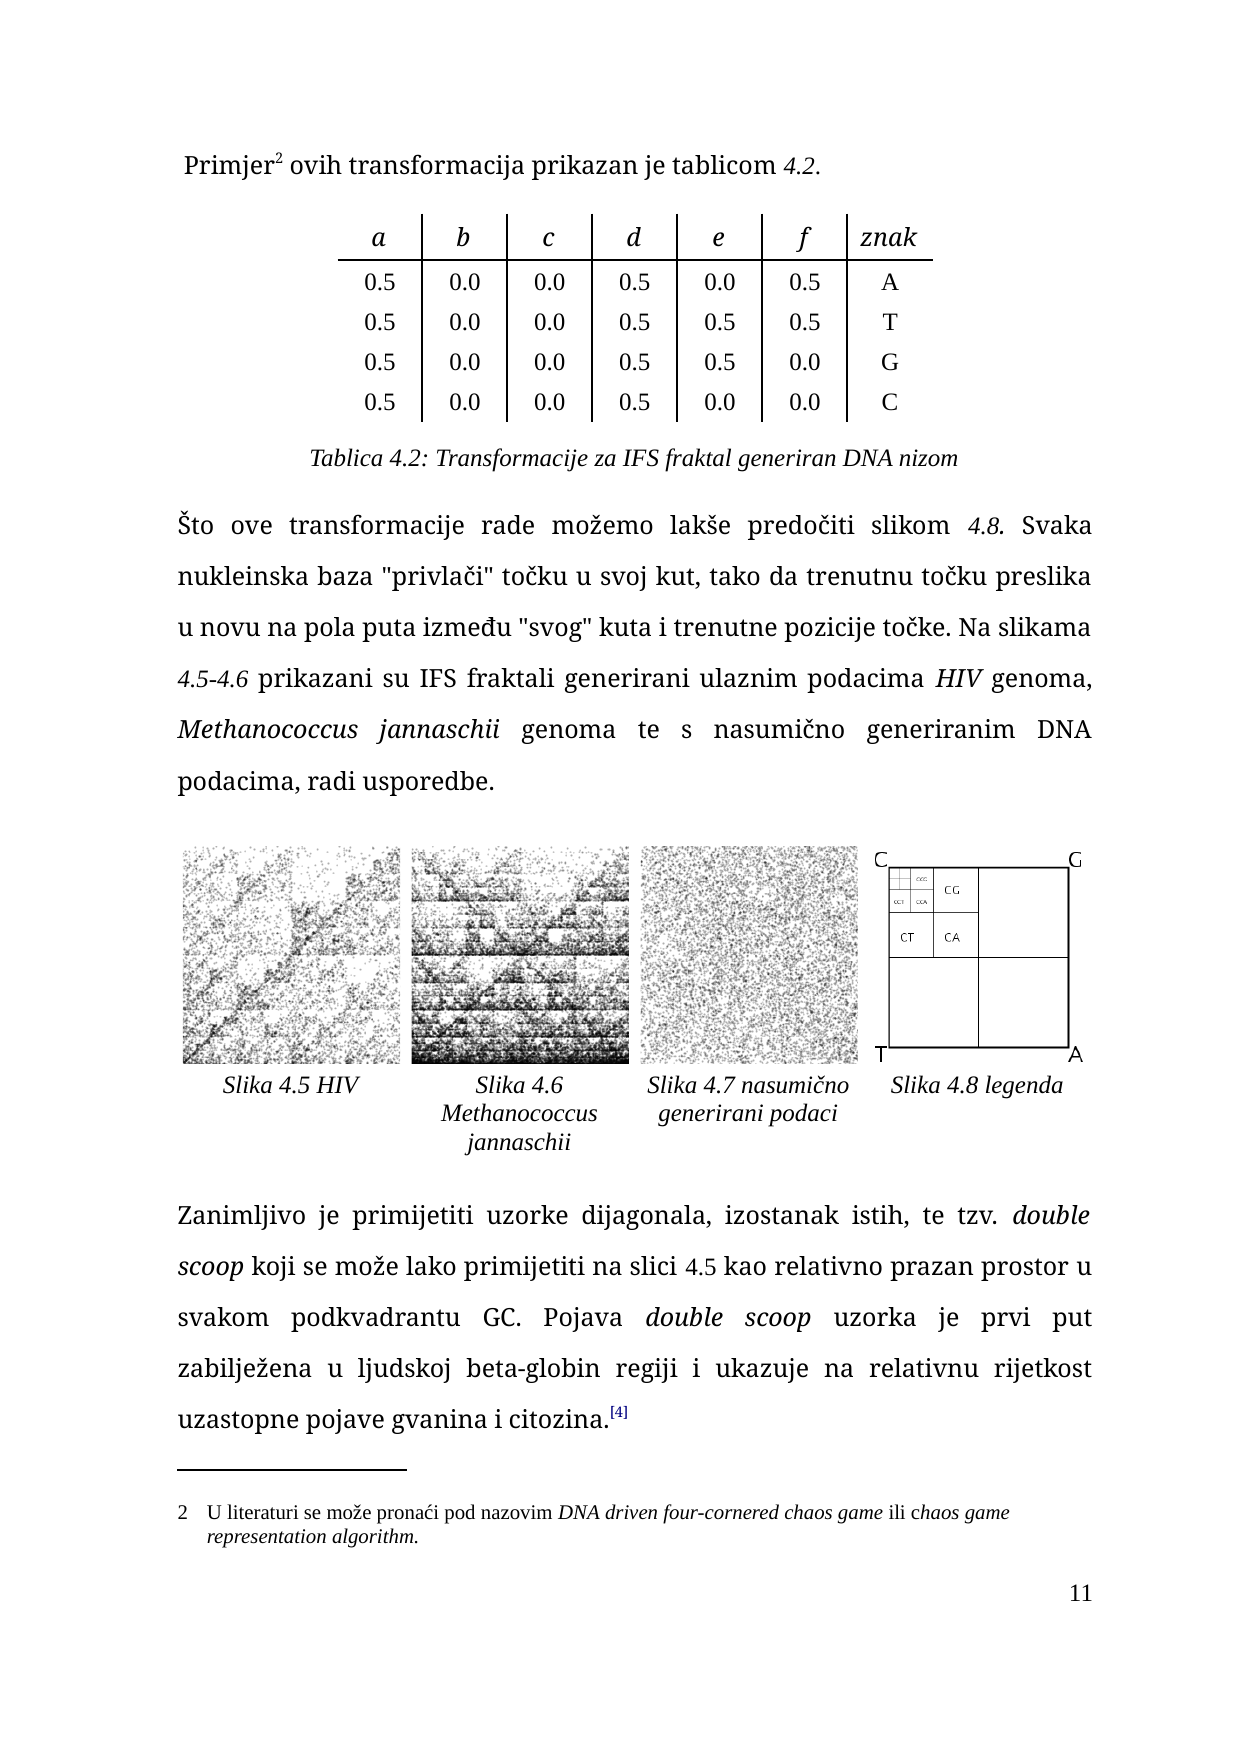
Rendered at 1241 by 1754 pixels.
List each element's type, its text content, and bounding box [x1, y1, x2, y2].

table_cell G [848, 341, 932, 382]
table_cell T [848, 301, 932, 341]
table_header Slika 4.7 nasumično generirani podaci [635, 841, 864, 1174]
table_cell 0.5 [763, 301, 846, 341]
picture [182, 846, 401, 1064]
table_cell 0.0 [763, 382, 846, 422]
table_header c [508, 214, 591, 259]
table_cell 0.0 [678, 382, 761, 422]
table_cell 0.0 [763, 341, 846, 382]
table_header znak [848, 214, 932, 259]
table_cell 0.0 [678, 261, 761, 301]
table_header a [338, 214, 421, 259]
table_cell 0.5 [763, 261, 846, 301]
table_cell C [848, 382, 932, 422]
table_cell 0.0 [508, 301, 591, 341]
text U literaturi se može pronaći pod nazovim DNA driven four-cornered chaos game ili chaos game representation algorithm. [177, 1500, 1093, 1548]
table_cell 0.5 [338, 261, 421, 301]
table_cell 0.5 [338, 382, 421, 422]
table_cell 0.5 [593, 301, 676, 341]
table_cell 0.5 [678, 301, 761, 341]
table_cell 0.0 [423, 261, 506, 301]
table_header Slika 4.6 Methanococcus jannaschii [406, 841, 635, 1174]
table_header b [423, 214, 506, 259]
text Primjer ovih transformacija prikazan je tablicom 4.2. [177, 148, 1093, 182]
table_header f [763, 214, 846, 259]
picture [869, 846, 1087, 1064]
table_cell 0.0 [508, 382, 591, 422]
table_cell 0.0 [508, 261, 591, 301]
table_cell 0.5 [593, 341, 676, 382]
table_cell 0.0 [423, 382, 506, 422]
table_cell 0.5 [338, 301, 421, 341]
text Što ove transformacije rade možemo lakše predočiti slikom 4.8. Svaka nukleinska baza "privlači" točku u svoj kut, tako da trenutnu točku preslika u novu na pola puta između "svog" kuta i trenutne pozicije točke. Na slikama 4.5-4.6 prikazani su IFS fraktali generirani ulaznim podacima HIV genoma, Methanococcus jannaschii genoma te s nasumično generiranim DNA podacima, radi usporedbe. [177, 508, 1093, 797]
table_cell 0.0 [423, 341, 506, 382]
table_cell 0.0 [508, 341, 591, 382]
text Zanimljivo je primijetiti uzorke dijagonala, izostanak istih, te tzv. double scoop koji se može lako primijetiti na slici 4.5 kao relativno prazan prostor u svakom podkvadrantu GC. Pojava double scoop uzorka je prvi put zabilježena u ljudskoj beta-globin regiji i ukazuje na relativnu rijetkost uzastopne pojave gvanina i citozina.[4] [177, 1198, 1093, 1436]
table_cell 0.5 [593, 261, 676, 301]
table_cell 0.5 [678, 341, 761, 382]
table_cell 0.0 [423, 301, 506, 341]
text Tablica 4.2: Transformacije za IFS fraktal generiran DNA nizom [177, 443, 1093, 472]
table_cell 0.5 [338, 341, 421, 382]
table_header e [678, 214, 761, 259]
table_cell 0.5 [593, 382, 676, 422]
picture [411, 846, 629, 1064]
picture [640, 846, 858, 1064]
table_header Slika 4.5 HIV [177, 841, 406, 1174]
table_cell A [848, 261, 932, 301]
table_header Slika 4.8 legenda [864, 841, 1093, 1174]
table_header d [593, 214, 676, 259]
